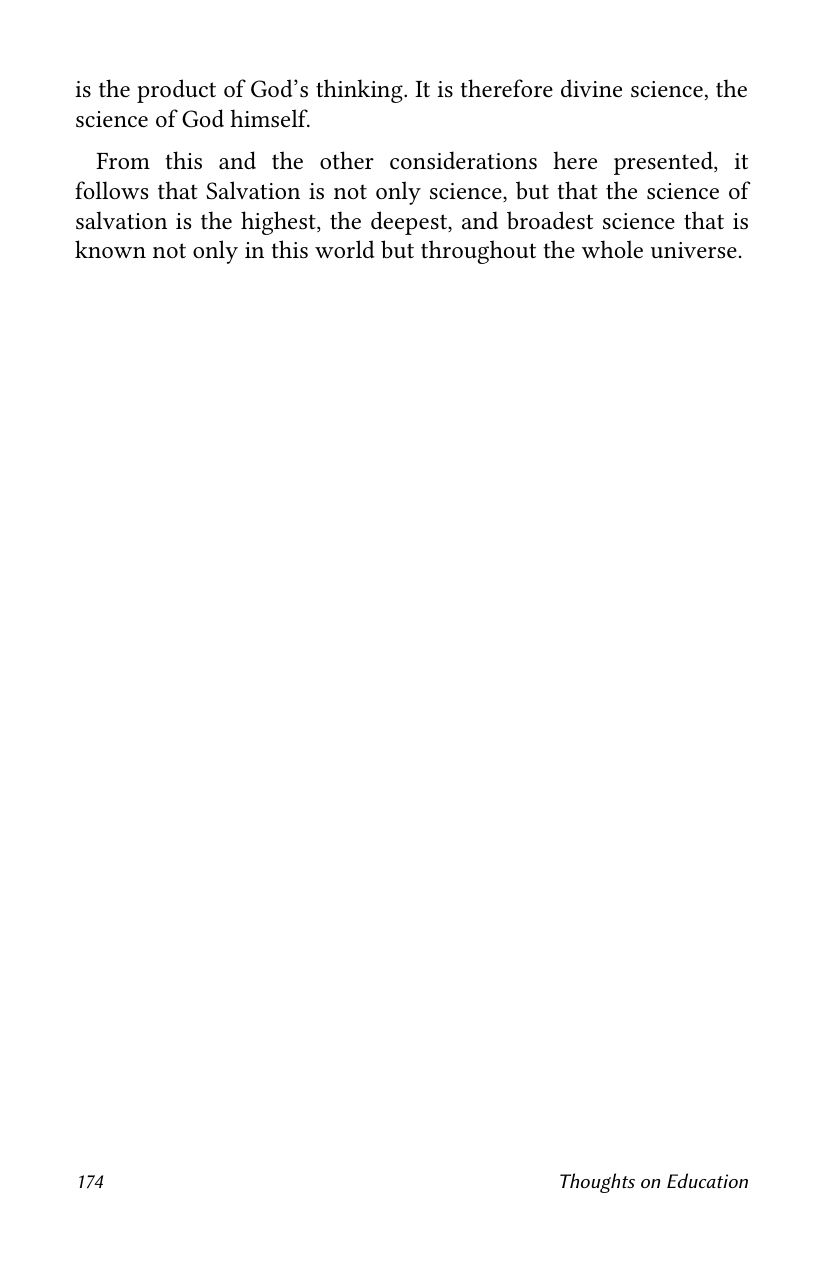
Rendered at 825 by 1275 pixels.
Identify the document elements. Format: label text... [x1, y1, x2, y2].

text is the product of God’s thinking. It is therefore divine science, the science of God himself. [75, 75, 750, 133]
text From this and the other considerations here presented, it follows that Salvation is not only science, but that the science of salvation is the highest, the deepest, and broadest science that is known not only in this world but throughout the whole universe. [75, 147, 750, 265]
